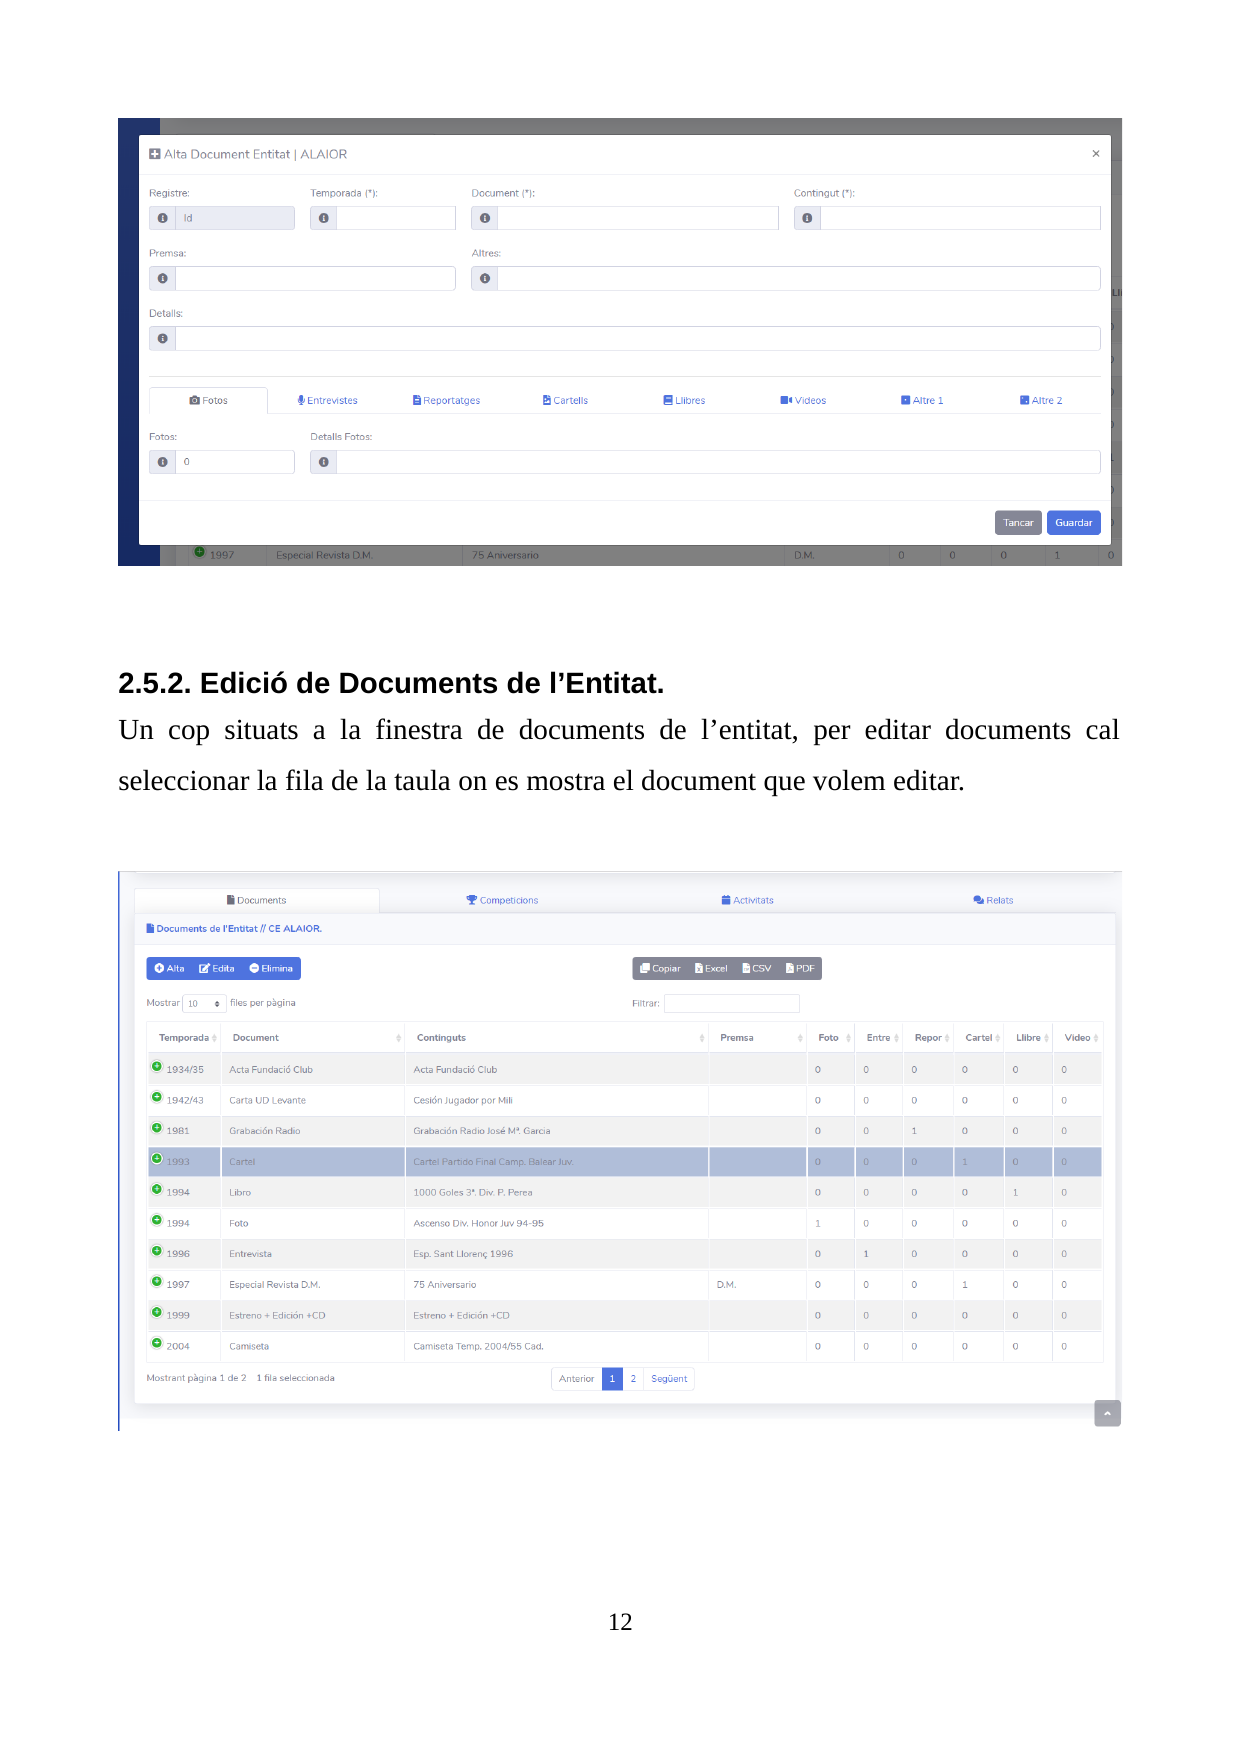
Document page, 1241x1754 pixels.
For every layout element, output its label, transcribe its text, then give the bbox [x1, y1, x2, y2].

table_header [118, 1431, 1122, 1459]
picture [118, 118, 1123, 566]
picture [118, 870, 1123, 1431]
subtitle 2.5.2. Edició de Documents de l’Entitat. [118, 666, 1122, 700]
table_header [118, 566, 1122, 594]
text Un cop situats a la finestra de documents de l’entitat, per editar documents cal seleccionar la fila de la taula on es mostra el document que volem editar. [118, 712, 1122, 796]
